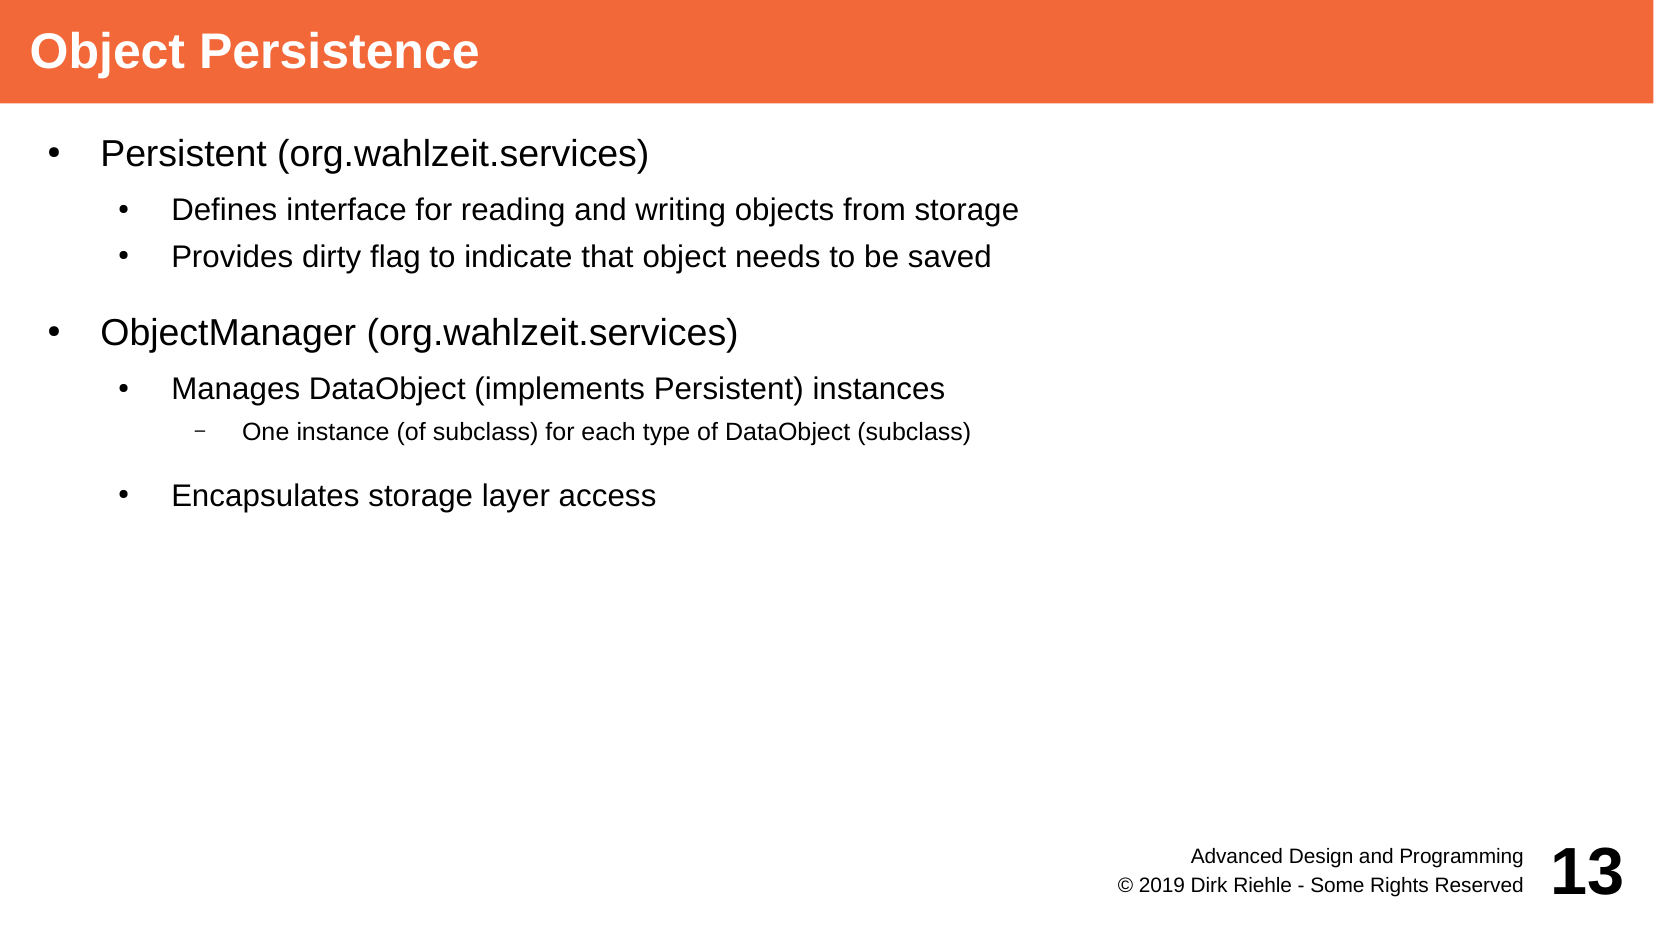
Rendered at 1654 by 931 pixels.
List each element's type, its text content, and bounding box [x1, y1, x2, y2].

title Object Persistence [0, 0, 1654, 104]
list Persistent (org.wahlzeit.services) Defines interface for reading and writing objects from storage Provides dirty flag to indicate that object needs to be saved ObjectManager (org.wahlzeit.services) Manages DataObject (implements Persistent) instances One instance (of subclass) for each type of DataObject (subclass) Encapsulates storage layer access [29, 132, 1625, 813]
